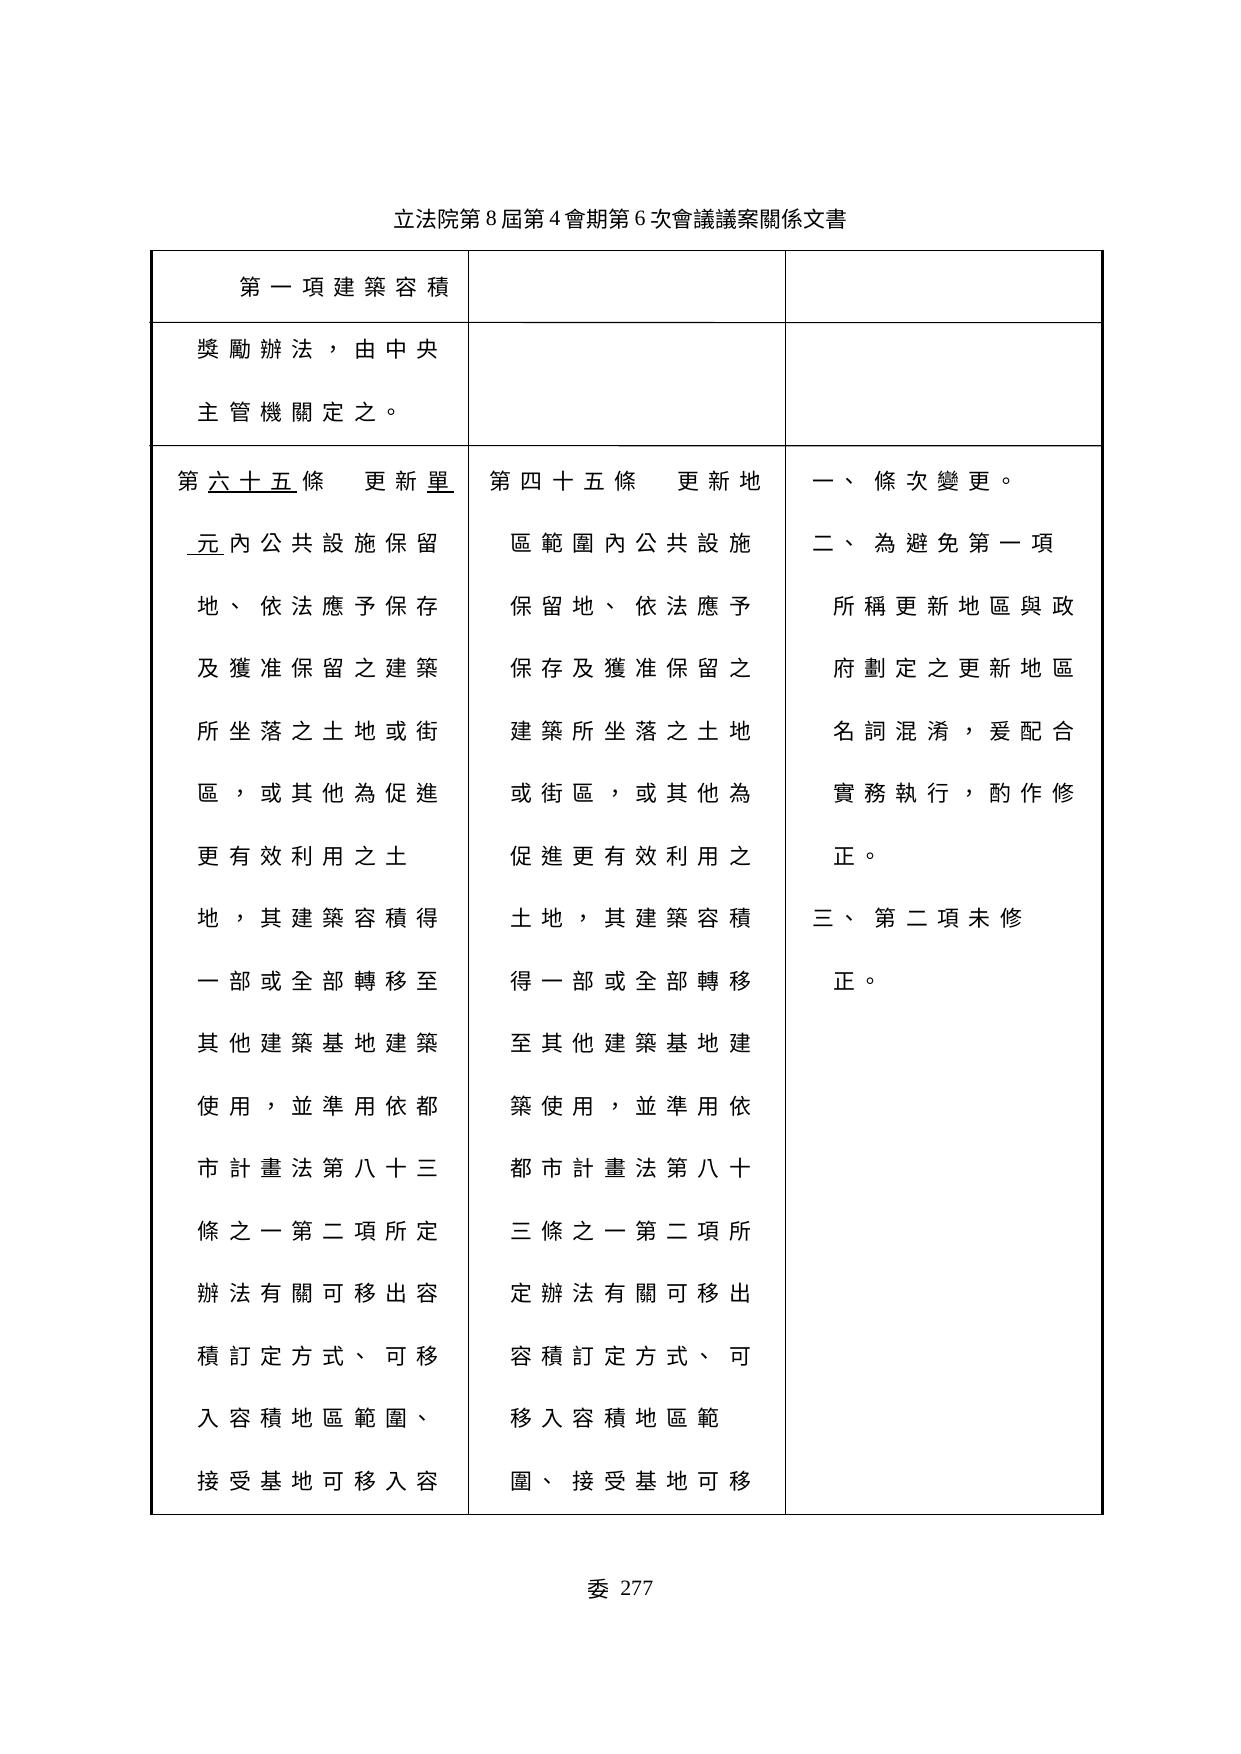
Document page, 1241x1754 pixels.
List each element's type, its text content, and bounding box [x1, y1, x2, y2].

table_cell [786, 324, 1101, 444]
table_cell 第一項建築容積 [153, 251, 468, 321]
table_cell 第六十五條 更新單元內公共設施保留地、依法應予保存及獲准保留之建築所坐落之土地或街區，或其他為促進更有效利用之土地，其建築容積得一部或全部轉移至其他建築基地建築使用，並準用依都市計畫法第八十三條之一第二項所定辦法有關可移出容積訂定方式、可移入容積地區範圍、接受基地可移入容 [153, 447, 468, 1514]
table_cell [786, 251, 1101, 322]
table_cell 一、條次變更。 二、為避免第一項所稱更新地區與政府劃定之更新地區名詞混淆，爰配合實務執行，酌作修正。 三、第二項未修正。 [786, 447, 1101, 1514]
table_cell 獎勵辦法，由中央主管機關定之。 [153, 323, 468, 444]
table_cell 第四十五條 更新地區範圍內公共設施保留地、依法應予保存及獲准保留之建築所坐落之土地或街區，或其他為促進更有效利用之土地，其建築容積得一部或全部轉移至其他建築基地建築使用，並準用依都市計畫法第八十三條之一第二項所定辦法有關可移出容積訂定方式、可移入容積地區範圍、接受基地可移 [469, 447, 785, 1514]
table_cell [469, 251, 785, 322]
table_cell [469, 323, 785, 444]
